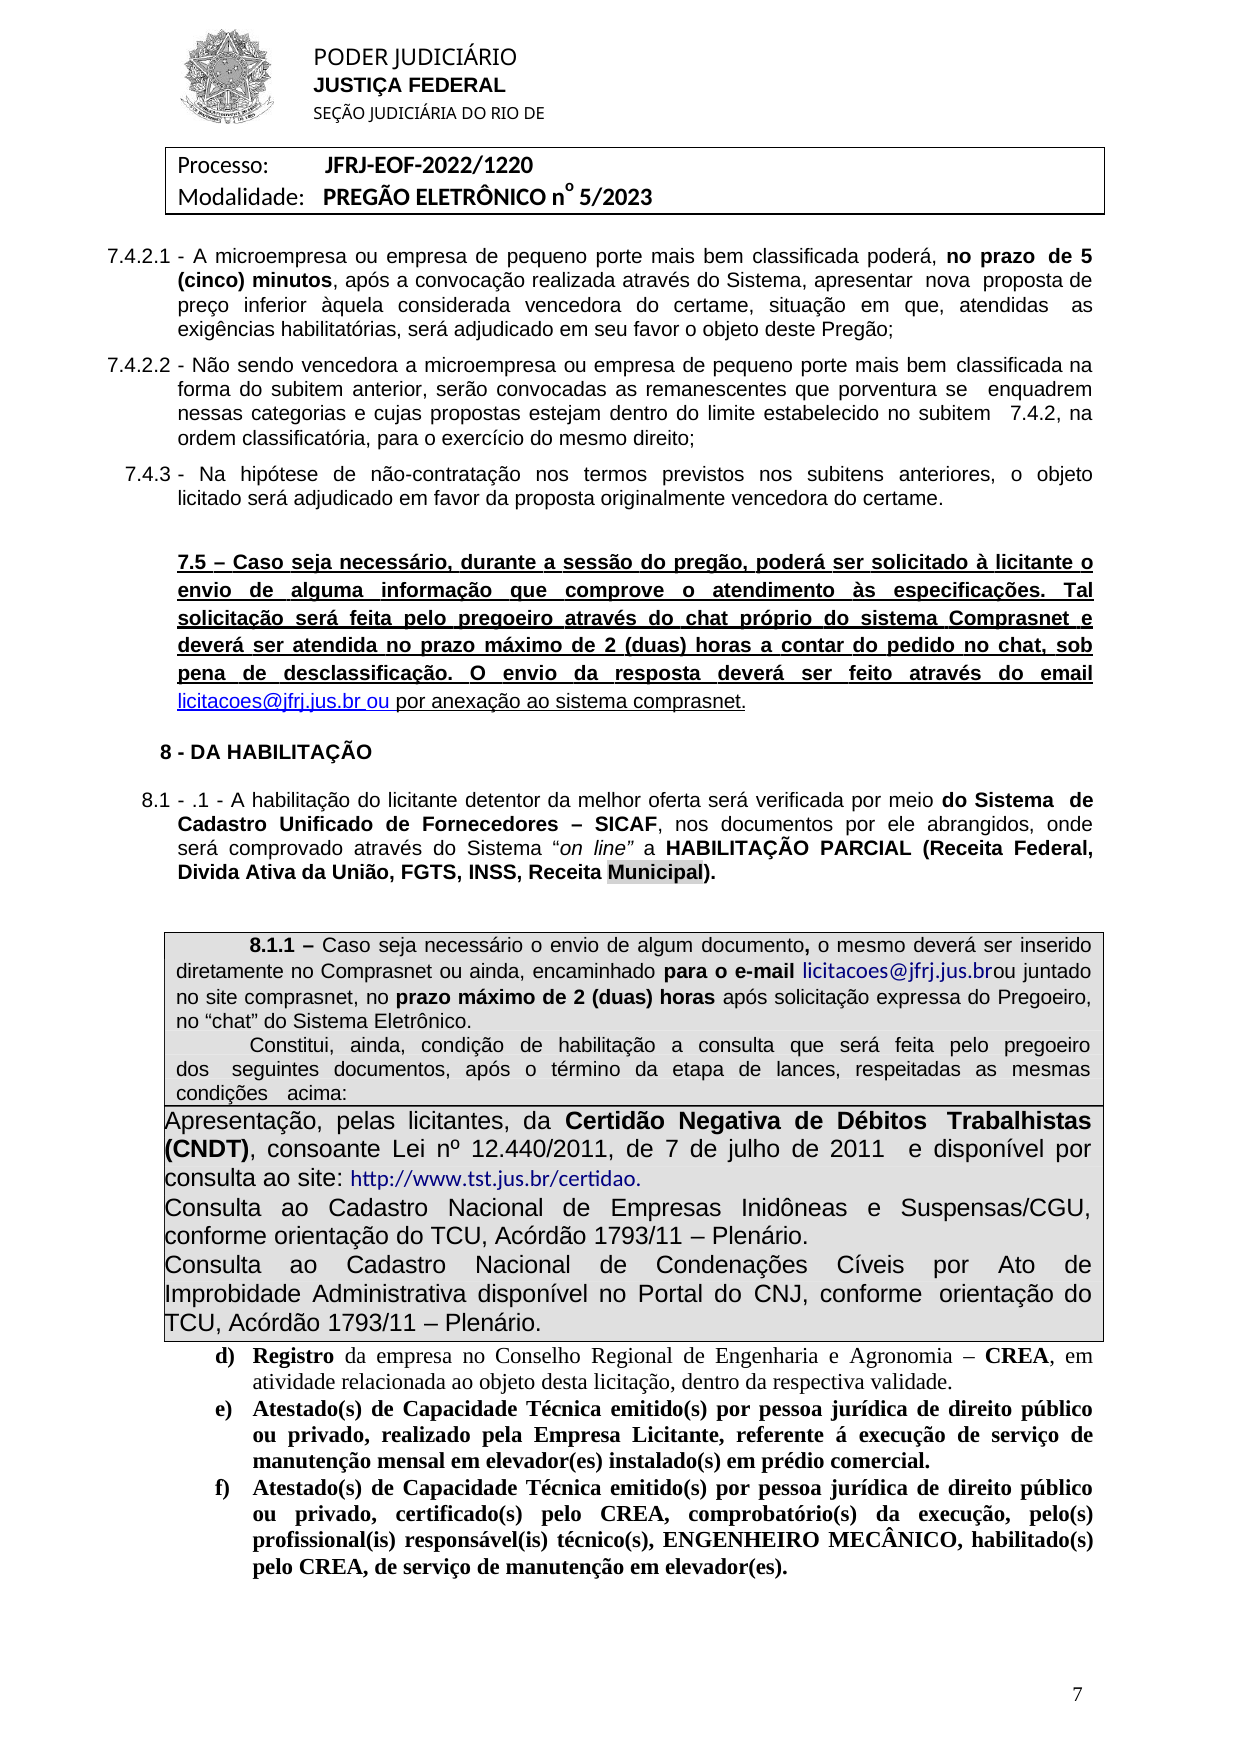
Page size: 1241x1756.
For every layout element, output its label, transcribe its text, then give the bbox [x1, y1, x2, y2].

text 7.5 – Caso seja necessário, durante a sessão do pregão, poderá ser solicitado à licitante o [177, 550, 1093, 571]
list - Não sendo vencedora a microempresa ou empresa de pequeno porte mais bem classificada na forma do subitem anterior, serão convocadas as remanescentes que porventura se enquadrem nessas categorias e cujas propostas estejam dentro do limite estabelecido no subitem 7.4.2, na ordem classificatória, para o exercício do mesmo direito; [152, 353, 1092, 449]
list Atestado(s) de Capacidade Técnica emitido(s) por pessoa jurídica de direito público ou privado, certificado(s) pelo CREA, comprobatório(s) da execução, pelo(s) profissional(is) responsável(is) técnico(s), ENGENHEIRO MECÂNICO, habilitado(s) pelo CREA, de serviço de manutenção em elevador(es). [215, 1474, 1093, 1579]
list Registro da empresa no Conselho Regional de Engenharia e Agronomia – CREA, em atividade relacionada ao objeto desta licitação, dentro da respectiva validade. [215, 1342, 1094, 1394]
list - .1 - A habilitação do licitante detentor da melhor oferta será verificada por meio do Sistema de Cadastro Unificado de Fornecedores – SICAF, nos documentos por ele abrangidos, onde será comprovado através do Sistema “on line” a HABILITAÇÃO PARCIAL (Receita Federal, Divida Ativa da União, FGTS, INSS, Receita Municipal). [152, 787, 1093, 884]
list Atestado(s) de Capacidade Técnica emitido(s) por pessoa jurídica de direito público ou privado, realizado pela Empresa Licitante, referente á execução de serviço de manutenção mensal em elevador(es) instalado(s) em prédio comercial. [215, 1395, 1093, 1474]
text envio de alguma informação que comprove o atendimento às especificações. Tal [177, 573, 1093, 599]
text deverá ser atendida no prazo máximo de 2 (duas) horas a contar do pedido no chat, sob [177, 629, 1093, 654]
text pena de desclassificação. O envio da resposta deverá ser feito através do email [177, 656, 1093, 682]
list - A microempresa ou empresa de pequeno porte mais bem classificada poderá, no prazo de 5 (cinco) minutos, após a convocação realizada através do Sistema, apresentar nova proposta de preço inferior àquela considerada vencedora do certame, situação em que, atendidas as exigências habilitatórias, será adjudicado em seu favor o objeto deste Pregão; [152, 244, 1093, 341]
text licitacoes@jfrj.jus.br ou por anexação ao sistema comprasnet. [177, 684, 1093, 712]
list - Na hipótese de não-contratação nos termos previstos nos subitens anteriores, o objeto licitado será adjudicado em favor da proposta originalmente vencedora do certame. [152, 462, 1093, 510]
list - DA HABILITAÇÃO [160, 739, 1118, 763]
text solicitação será feita pelo pregoeiro através do chat próprio do sistema Comprasnet e [177, 601, 1093, 626]
